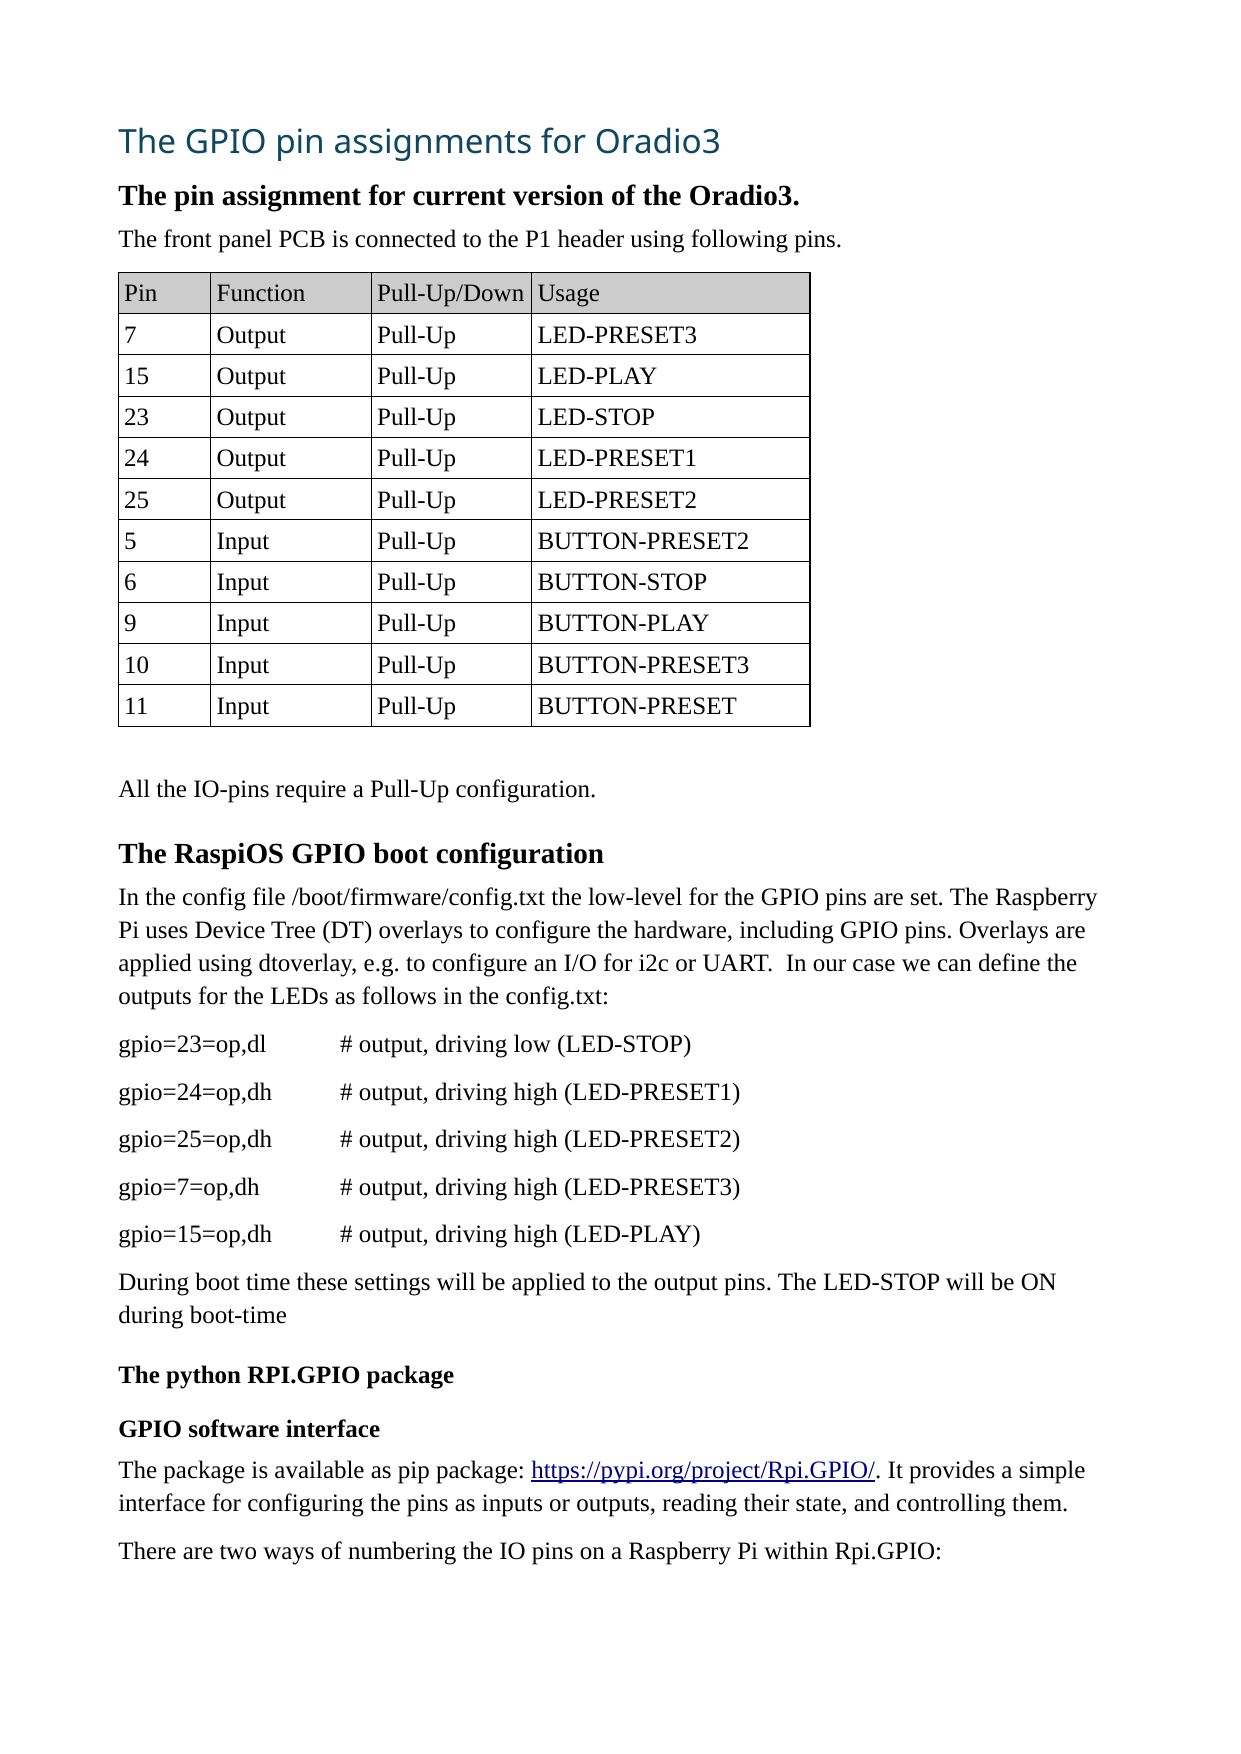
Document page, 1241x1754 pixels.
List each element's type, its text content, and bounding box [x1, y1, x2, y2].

text gpio=24=op,dh # output, driving high (LED-PRESET1) [118, 1077, 1122, 1105]
text There are two ways of numbering the IO pins on a Raspberry Pi within Rpi.GPIO: [118, 1536, 1122, 1564]
text During boot time these settings will be applied to the output pins. The LED-STOP will be ON during boot-time [118, 1267, 1122, 1329]
table_cell Pull-Up [372, 438, 531, 478]
table_cell Pull-Up [372, 520, 531, 561]
table_header Usage [532, 273, 809, 313]
table_cell Output [211, 479, 371, 519]
text gpio=25=op,dh # output, driving high (LED-PRESET2) [118, 1124, 1122, 1153]
table_header Function [211, 273, 371, 313]
table_cell 7 [119, 314, 210, 354]
table_cell LED-PLAY [532, 355, 809, 396]
table_cell Input [211, 603, 371, 643]
table_cell Input [211, 562, 371, 602]
table_cell 9 [119, 603, 210, 643]
table_cell 10 [119, 644, 210, 684]
table_cell Pull-Up [372, 562, 531, 602]
table_cell 15 [119, 355, 210, 396]
subtitle The GPIO pin assignments for Oradio3 [118, 118, 1122, 163]
table_cell Output [211, 397, 371, 437]
table_cell Pull-Up [372, 479, 531, 519]
text The front panel PCB is connected to the P1 header using following pins. [118, 224, 1122, 253]
table_cell 11 [119, 685, 210, 726]
text gpio=15=op,dh # output, driving high (LED-PLAY) [118, 1219, 1122, 1248]
table_cell Pull-Up [372, 397, 531, 437]
table_cell 5 [119, 520, 210, 561]
table_cell LED-PRESET3 [532, 314, 809, 354]
table_cell BUTTON-PLAY [532, 603, 809, 643]
table_header Pull-Up/Down [372, 273, 531, 313]
table_cell 25 [119, 479, 210, 519]
subtitle GPIO software interface [118, 1414, 1122, 1443]
table_cell Input [211, 644, 371, 684]
table_cell Pull-Up [372, 603, 531, 643]
table_cell BUTTON-PRESET3 [532, 644, 809, 684]
table_cell 6 [119, 562, 210, 602]
table_cell LED-PRESET1 [532, 438, 809, 478]
text gpio=23=op,dl # output, driving low (LED-STOP) [118, 1029, 1122, 1058]
table_cell Output [211, 314, 371, 354]
text All the IO-pins require a Pull-Up configuration. [118, 774, 1122, 803]
table_cell BUTTON-PRESET [532, 685, 809, 726]
table_cell Output [211, 438, 371, 478]
text In the config file /boot/firmware/config.txt the low-level for the GPIO pins are set. The Raspberry Pi uses Device Tree (DT) overlays to configure the hardware, including GPIO pins. Overlays are applied using dtoverlay, e.g. to configure an I/O for i2c or UART. In our case we can define the outputs for the LEDs as follows in the config.txt: [118, 882, 1122, 1010]
table_cell Input [211, 685, 371, 726]
table_cell LED-STOP [532, 397, 809, 437]
table_cell Input [211, 520, 371, 561]
table_cell BUTTON-STOP [532, 562, 809, 602]
subtitle The python RPI.GPIO package [118, 1360, 1122, 1389]
subtitle The RaspiOS GPIO boot configuration [118, 836, 1122, 870]
table_cell Pull-Up [372, 644, 531, 684]
table_cell Output [211, 355, 371, 396]
table_cell Pull-Up [372, 685, 531, 726]
table_cell Pull-Up [372, 355, 531, 396]
table_cell Pull-Up [372, 314, 531, 354]
table_cell BUTTON-PRESET2 [532, 520, 809, 561]
table_cell 23 [119, 397, 210, 437]
subtitle The pin assignment for current version of the Oradio3. [118, 178, 1122, 212]
table_header Pin [119, 273, 210, 313]
table_cell 24 [119, 438, 210, 478]
table_cell LED-PRESET2 [532, 479, 809, 519]
text gpio=7=op,dh # output, driving high (LED-PRESET3) [118, 1172, 1122, 1201]
text The package is available as pip package: https://pypi.org/project/Rpi.GPIO/. It provides a simple interface for configuring the pins as inputs or outputs, reading their state, and controlling them. [118, 1455, 1122, 1517]
